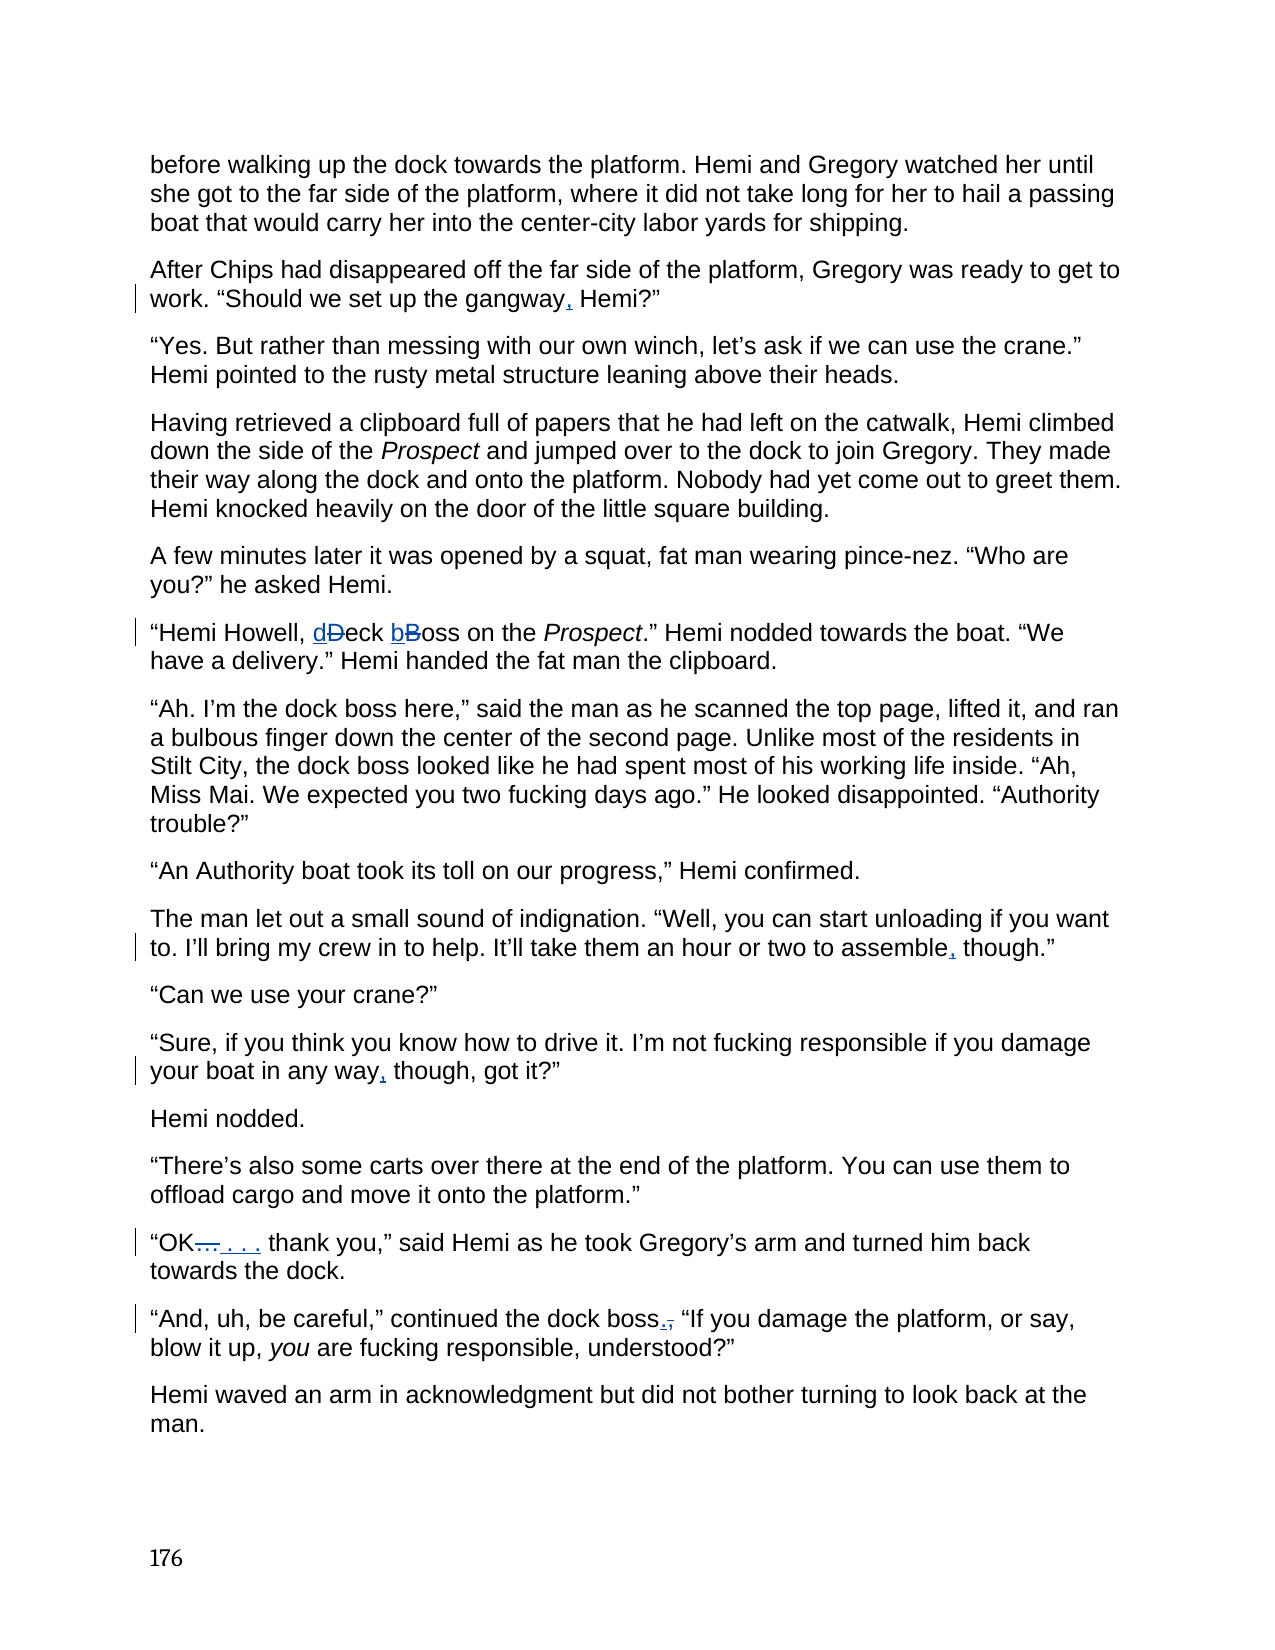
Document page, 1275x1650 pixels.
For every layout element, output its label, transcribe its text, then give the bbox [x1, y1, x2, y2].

text “Sure, if you think you know how to drive it. I’m not fucking responsible if you damage your boat in any way, though, got it?” [150, 1027, 1125, 1085]
text “Yes. But rather than messing with our own winch, let’s ask if we can use the crane.” Hemi pointed to the rusty metal structure leaning above their heads. [150, 331, 1125, 389]
text “There’s also some carts over there at the end of the platform. You can use them to offload cargo and move it onto the platform.” [150, 1151, 1125, 1209]
text Hemi nodded. [150, 1104, 1125, 1132]
text Hemi waved an arm in acknowledgment but did not bother turning to look back at the man. [150, 1380, 1125, 1437]
text “An Authority boat took its toll on our progress,” Hemi confirmed. [150, 856, 1125, 885]
text “Hemi Howell, deck boss on the Prospect.” Hemi nodded towards the boat. “We have a delivery.” Hemi handed the fat man the clipboard. [150, 617, 1125, 675]
text The man let out a small sound of indignation. “Well, you can start unloading if you want to. I’ll bring my crew in to help. It’ll take them an hour or two to assemble, though.” [150, 904, 1125, 961]
text “OK . . . thank you,” said Hemi as he took Gregory’s arm and turned him back towards the dock. [150, 1227, 1125, 1285]
text A few minutes later it was opened by a squat, fat man wearing pince-nez. “Who are you?” he asked Hemi. [150, 541, 1125, 599]
text before walking up the dock towards the platform. Hemi and Gregory watched her until she got to the far side of the platform, where it did not take long for her to hail a passing boat that would carry her into the center-city labor yards for shipping. [150, 150, 1125, 236]
text “Can we use your crane?” [150, 980, 1125, 1009]
text “And, uh, be careful,” continued the dock boss. “If you damage the platform, or say, blow it up, you are fucking responsible, understood?” [150, 1304, 1125, 1361]
text “Ah. I’m the dock boss here,” said the man as he scanned the top page, lifted it, and ran a bulbous finger down the center of the second page. Unlike most of the residents in Stilt City, the dock boss looked like he had spent most of his working life inside. “Ah, Miss Mai. We expected you two fucking days ago.” He looked disappointed. “Authority trouble?” [150, 694, 1125, 837]
text Having retrieved a clipboard full of papers that he had left on the catwalk, Hemi climbed down the side of the Prospect and jumped over to the dock to join Gregory. They made their way along the dock and onto the platform. Nobody had yet come out to greet them. Hemi knocked heavily on the door of the little square building. [150, 407, 1125, 522]
text After Chips had disappeared off the far side of the platform, Gregory was ready to get to work. “Should we set up the gangway, Hemi?” [150, 255, 1125, 312]
